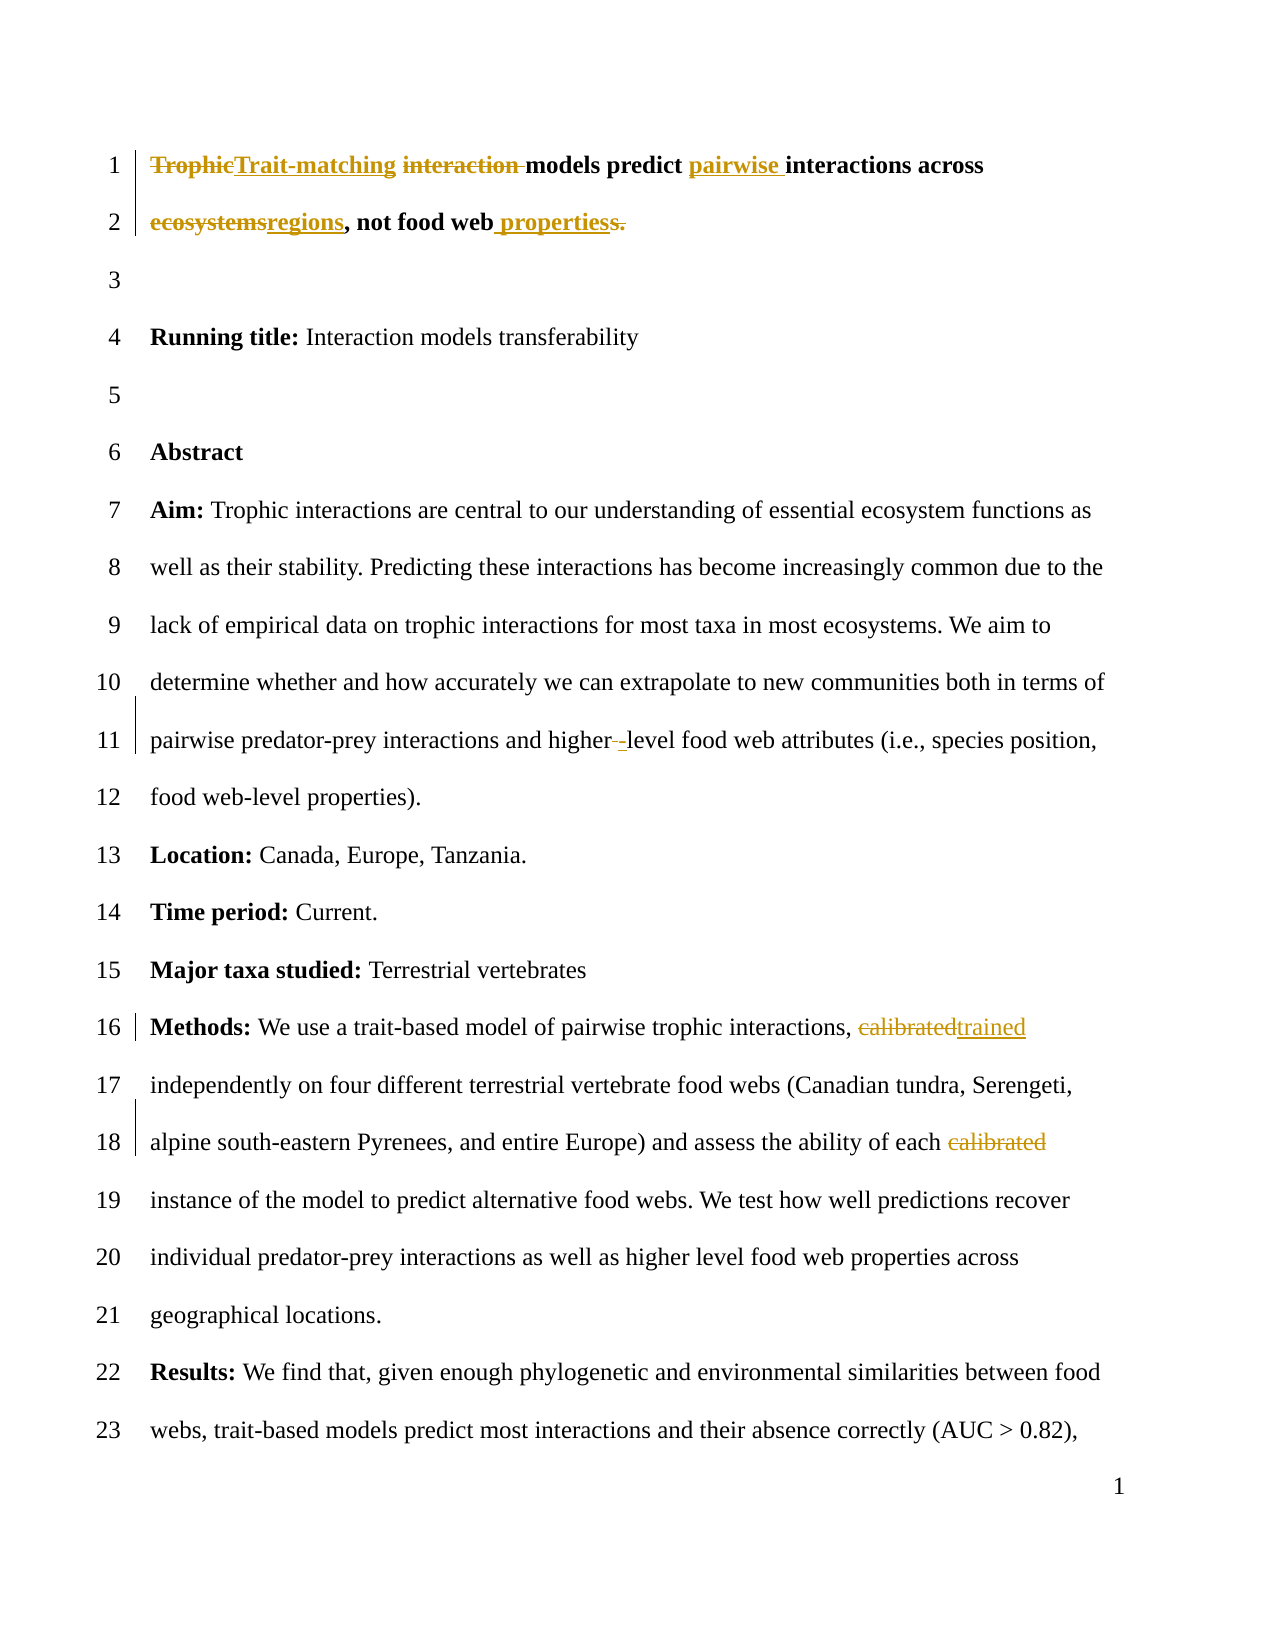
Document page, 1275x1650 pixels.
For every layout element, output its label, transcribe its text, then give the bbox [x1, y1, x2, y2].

text Location: Canada, Europe, Tanzania. [150, 840, 1125, 869]
text Abstract [150, 437, 1125, 466]
text Running title: Interaction models transferability [150, 322, 1125, 351]
text Major taxa studied: Terrestrial vertebrates [150, 955, 1125, 984]
text Time period: Current. [150, 897, 1125, 926]
text Results: We find that, given enough phylogenetic and environmental similarities between food webs, trait-based models predict most interactions and their absence correctly (AUC > 0.82), [150, 1357, 1125, 1444]
text Methods: We use a trait-based model of pairwise trophic interactions, trained independently on four different terrestrial vertebrate food webs (Canadian tundra, Serengeti, alpine south-eastern Pyrenees, and entire Europe) and assess the ability of each instance of the model to predict alternative food webs. We test how well predictions recover individual predator-prey interactions as well as higher level food web properties across geographical locations. [150, 1012, 1125, 1329]
text Aim: Trophic interactions are central to our understanding of essential ecosystem functions as well as their stability. Predicting these interactions has become increasingly common due to the lack of empirical data on trophic interactions for most taxa in most ecosystems. We aim to determine whether and how accurately we can extrapolate to new communities both in terms of pairwise predator-prey interactions and higher-level food web attributes (i.e., species position, food web-level properties). [150, 495, 1125, 811]
text Trait-matching models predict pairwise interactions across regions, not food web properties [150, 150, 1125, 236]
